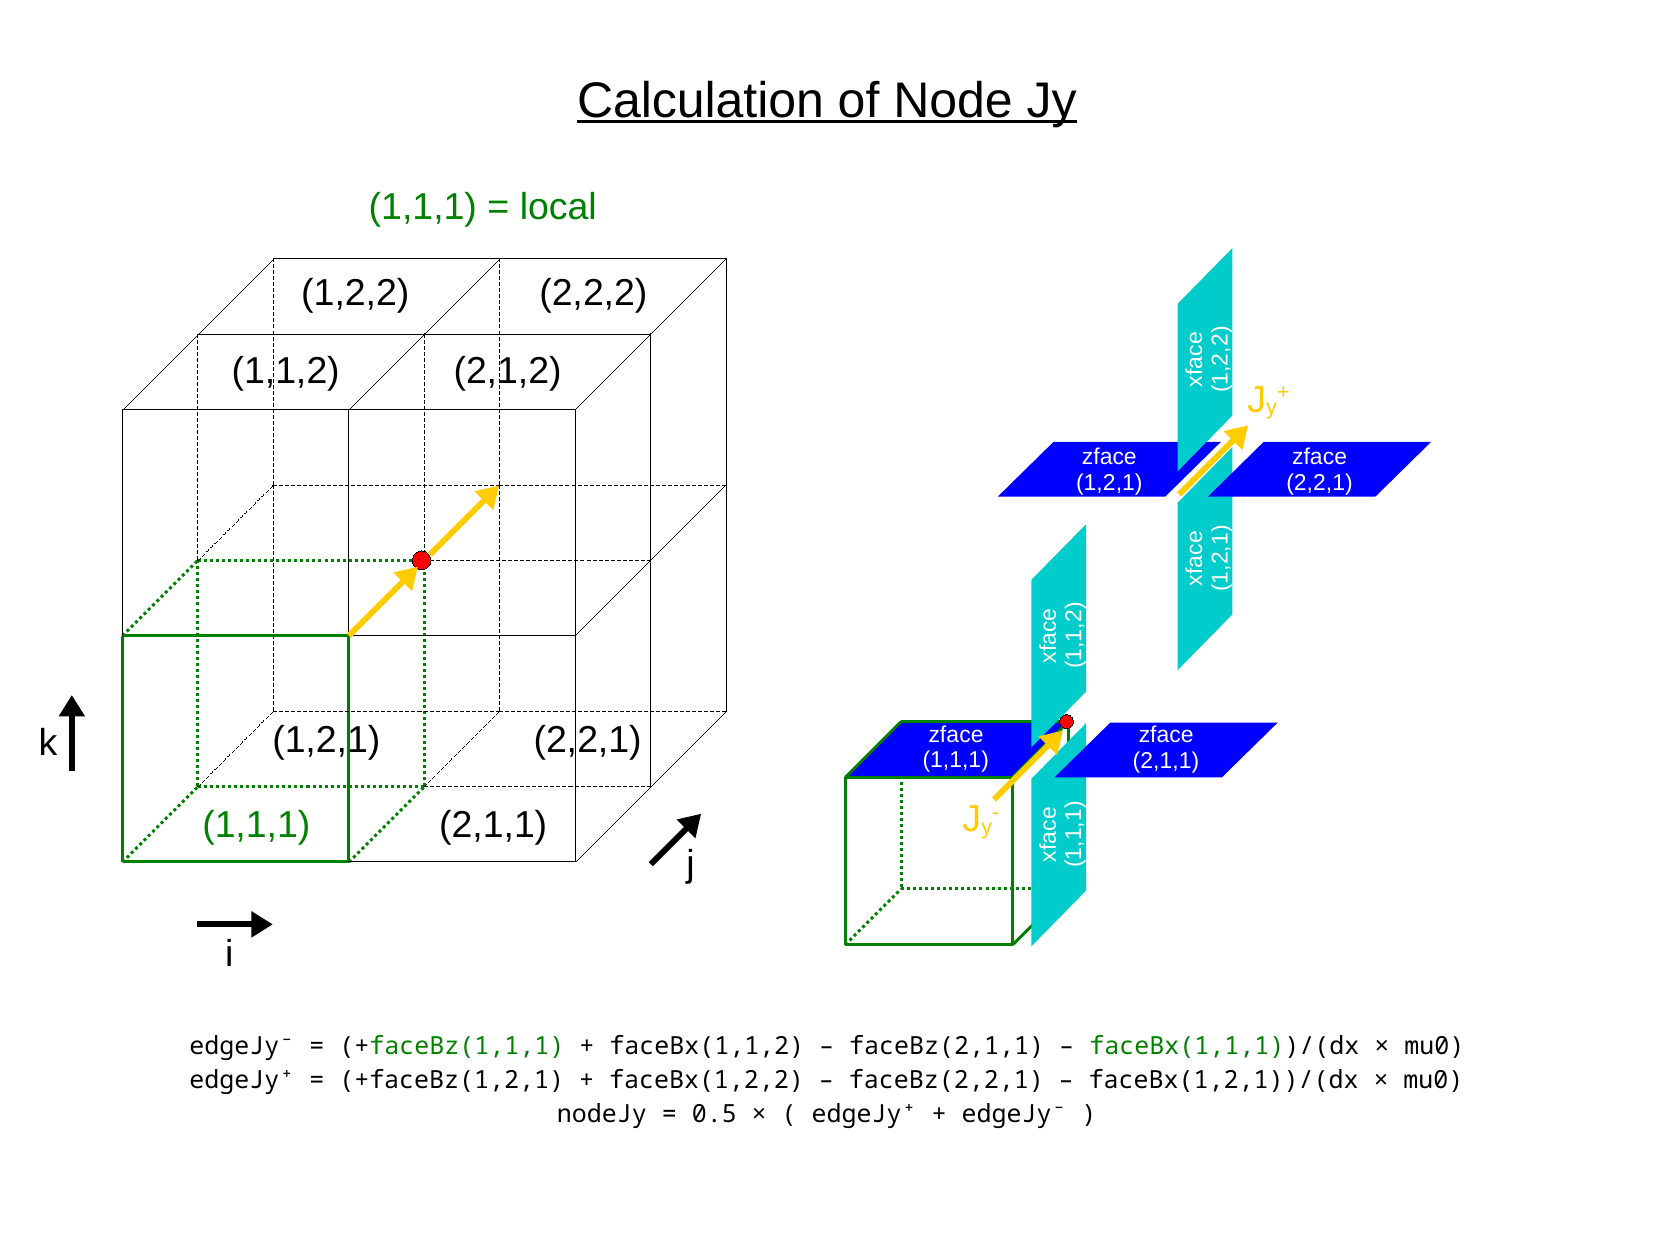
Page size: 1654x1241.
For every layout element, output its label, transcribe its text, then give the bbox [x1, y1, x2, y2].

text_box [1031, 722, 1112, 784]
text_box xface (1,2,2) [1174, 309, 1241, 410]
text_box [1010, 686, 1087, 776]
text_box [850, 724, 902, 776]
text_box [1177, 609, 1233, 671]
text_box (2,2,1) [518, 711, 657, 769]
text_box (2,2,2) [524, 263, 663, 321]
text_box k [18, 714, 77, 771]
text_box Jy+ [1232, 370, 1359, 442]
text_box [1374, 441, 1432, 497]
text_box xface (1,1,2) [1027, 585, 1095, 686]
text_box [1031, 524, 1087, 585]
text_box Jy- [947, 790, 1074, 862]
text_box [1177, 248, 1233, 309]
text_box xface (1,2,1) [1173, 508, 1241, 609]
text_box (1,1,1) [178, 795, 335, 853]
text_box xface (1,1,1) [1027, 784, 1095, 885]
text_box (1,1,1) = local [277, 177, 689, 235]
text_box edgeJy⁻ = (+faceBz(1,1,1) + faceBx(1,1,2) – faceBz(2,1,1) – faceBx(1,1,1))/(dx × mu0) edgeJy⁺ = (+faceBz(1,2,1) + faceBx(1,2,2) – faceBz(2,2,1) – faceBx(1,2,1))/(dx × mu0) nodeJy = 0.5 × ( edgeJy⁺ + edgeJy⁻ ) [26, 1020, 1627, 1111]
text_box zface (2,1,1) [1112, 714, 1220, 782]
text_box [997, 441, 1055, 497]
text_box zface (1,1,1) [902, 714, 1010, 782]
text_box [412, 550, 432, 570]
text_box (2,1,2) [438, 341, 577, 399]
text_box [1220, 722, 1278, 778]
text_box Calculation of Node Jy [468, 64, 1186, 136]
text_box zface (1,2,1) [1055, 436, 1163, 504]
text_box (2,1,1) [424, 795, 563, 853]
text_box i [200, 924, 259, 982]
text_box zface (2,2,1) [1266, 436, 1374, 504]
text_box [1177, 441, 1266, 508]
text_box [1031, 885, 1087, 947]
text_box [1163, 410, 1232, 497]
text_box j [661, 834, 720, 892]
text_box (1,2,1) [257, 711, 396, 769]
text_box (1,1,2) [216, 341, 355, 399]
text_box (1,2,2) [286, 263, 425, 321]
